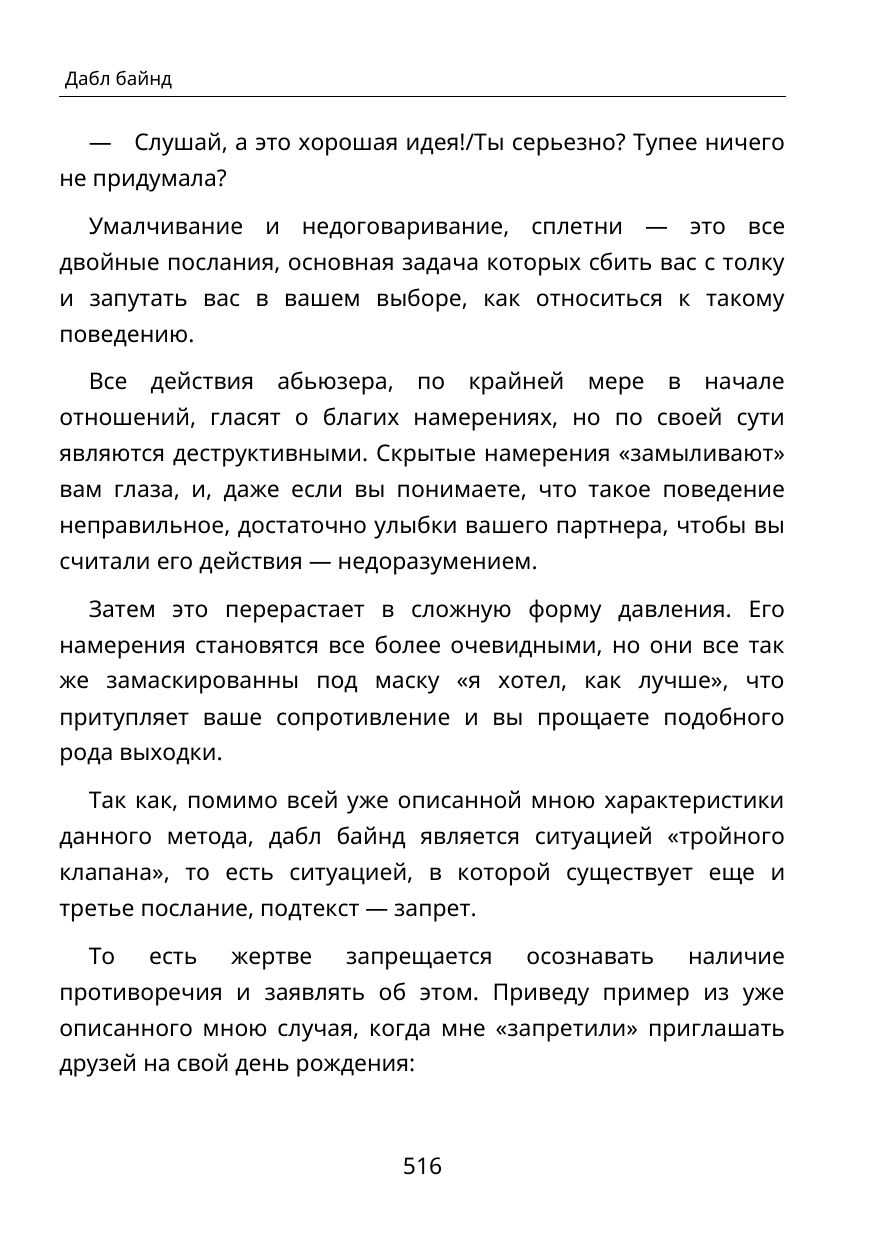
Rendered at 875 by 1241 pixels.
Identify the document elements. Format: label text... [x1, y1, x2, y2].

list Слушай, а это хорошая идея!/Ты серьезно? Тупее ничего не придумала? [59, 126, 786, 193]
text Затем это перерастает в сложную форму давления. Его намерения становятся все более очевидными, но они все так же замаскированны под маску «я хотел, как лучше», что притупляет ваше сопротивление и вы прощаете подобного рода выходки. [59, 593, 786, 768]
text То есть жертве запрещается осознавать наличие противоречия и заявлять об этом. Приведу пример из уже описанного мною случая, когда мне «запретили» приглашать друзей на свой день рождения: [59, 939, 786, 1079]
text Умалчивание и недоговаривание, сплетни — это все двойные послания, основная задача которых сбить вас с толку и запутать вас в вашем выборе, как относиться к такому поведению. [59, 210, 786, 349]
text Так как, помимо всей уже описанной мною характеристики данного метода, дабл байнд является ситуацией «тройного клапана», то есть ситуацией, в которой существует еще и третье послание, подтекст — запрет. [59, 784, 786, 923]
text Все действия абьюзера, по крайней мере в начале отношений, гласят о благих намерениях, но по своей сути являются деструктивными. Скрытые намерения «замыливают» вам глаза, и, даже если вы понимаете, что такое поведение неправильное, достаточно улыбки вашего партнера, чтобы вы считали его действия — недоразумением. [59, 365, 786, 576]
